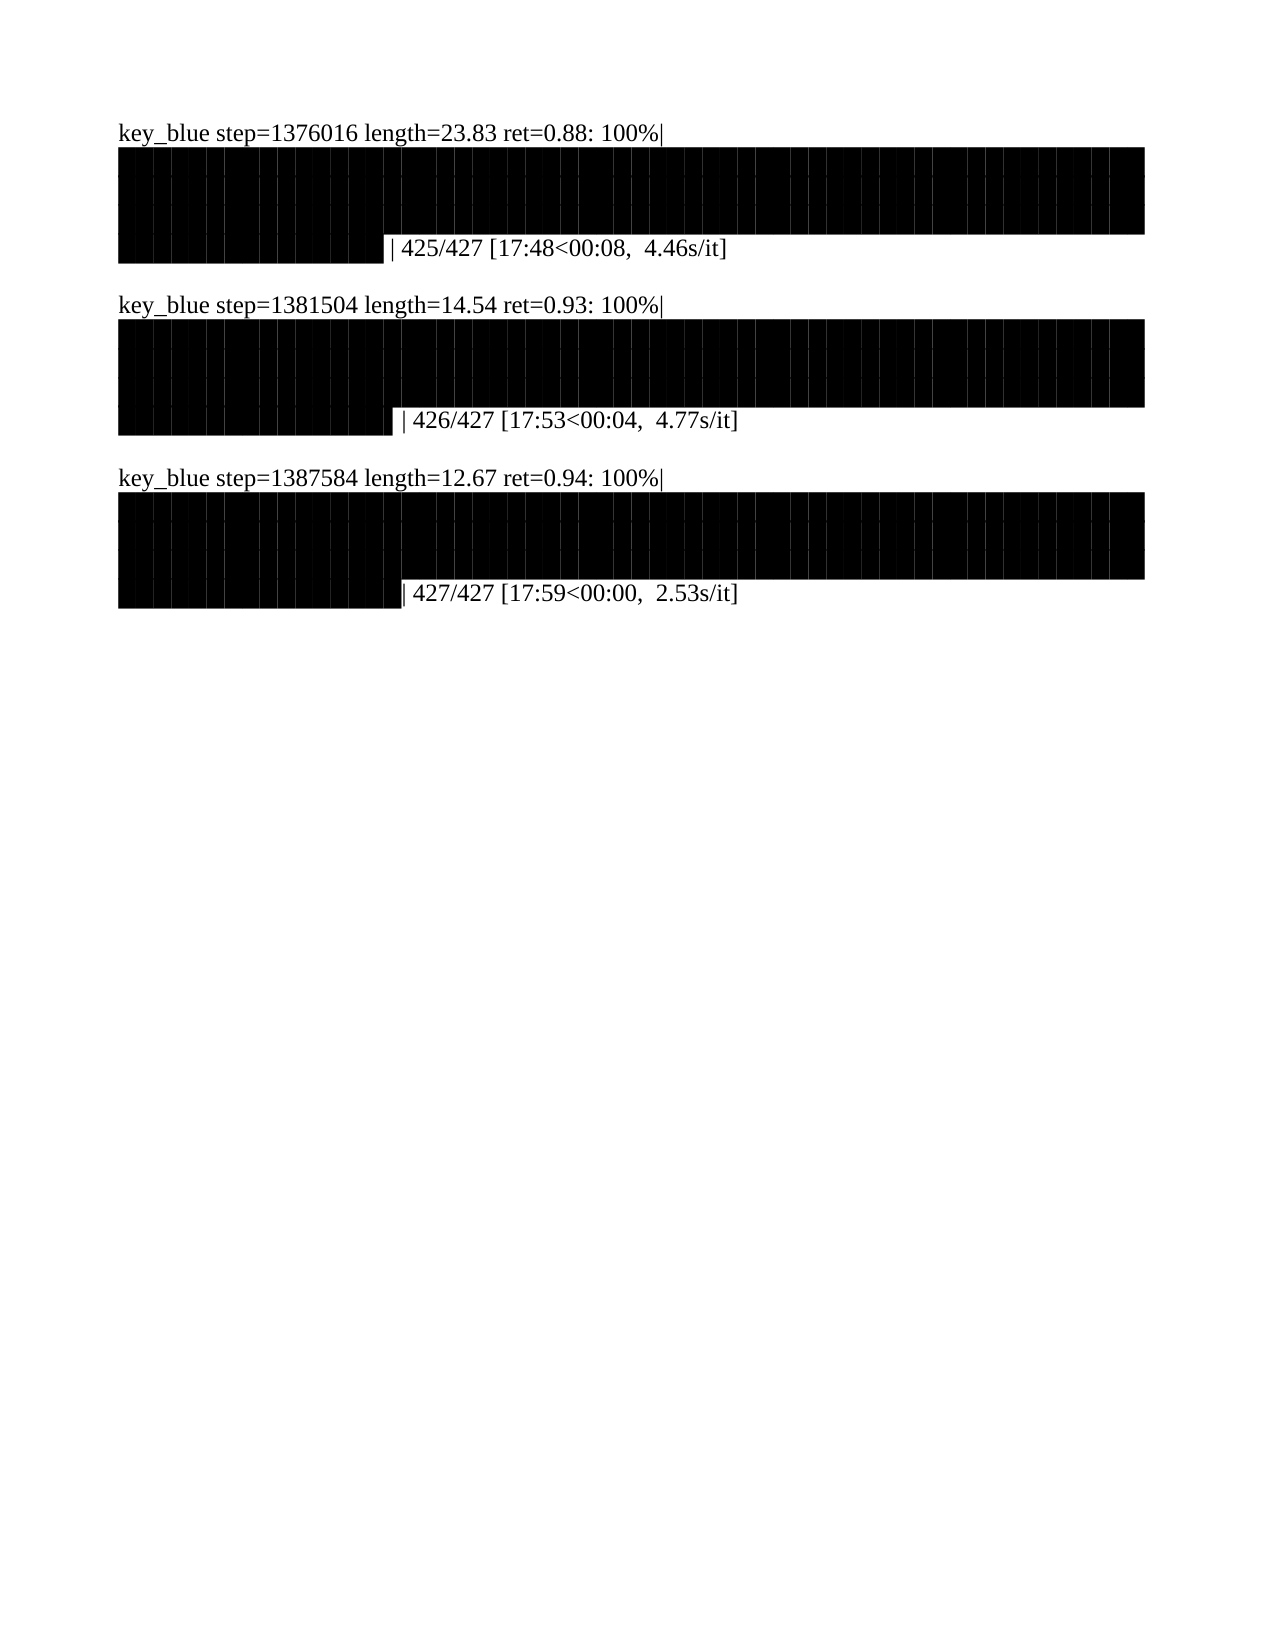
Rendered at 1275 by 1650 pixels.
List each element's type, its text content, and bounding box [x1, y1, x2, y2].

text key_blue step=1387584 length=12.67 ret=0.94: 100%|██████████████████████████████████████████████████████████████████████████████████████████████████████████████████████████████████████████████████████████████████████████████████████████████| 427/427 [17:59<00:00, 2.53s/it] [118, 463, 1157, 607]
text key_blue step=1376016 length=23.83 ret=0.88: 100%|█████████████████████████████████████████████████████████████████████████████████████████████████████████████████████████████████████████████████████████████████████████████████████████████ | 425/427 [17:48<00:08, 4.46s/it] [118, 118, 1157, 262]
text key_blue step=1381504 length=14.54 ret=0.93: 100%|█████████████████████████████████████████████████████████████████████████████████████████████████████████████████████████████████████████████████████████████████████████████████████████████▌| 426/427 [17:53<00:04, 4.77s/it] [118, 291, 1157, 434]
